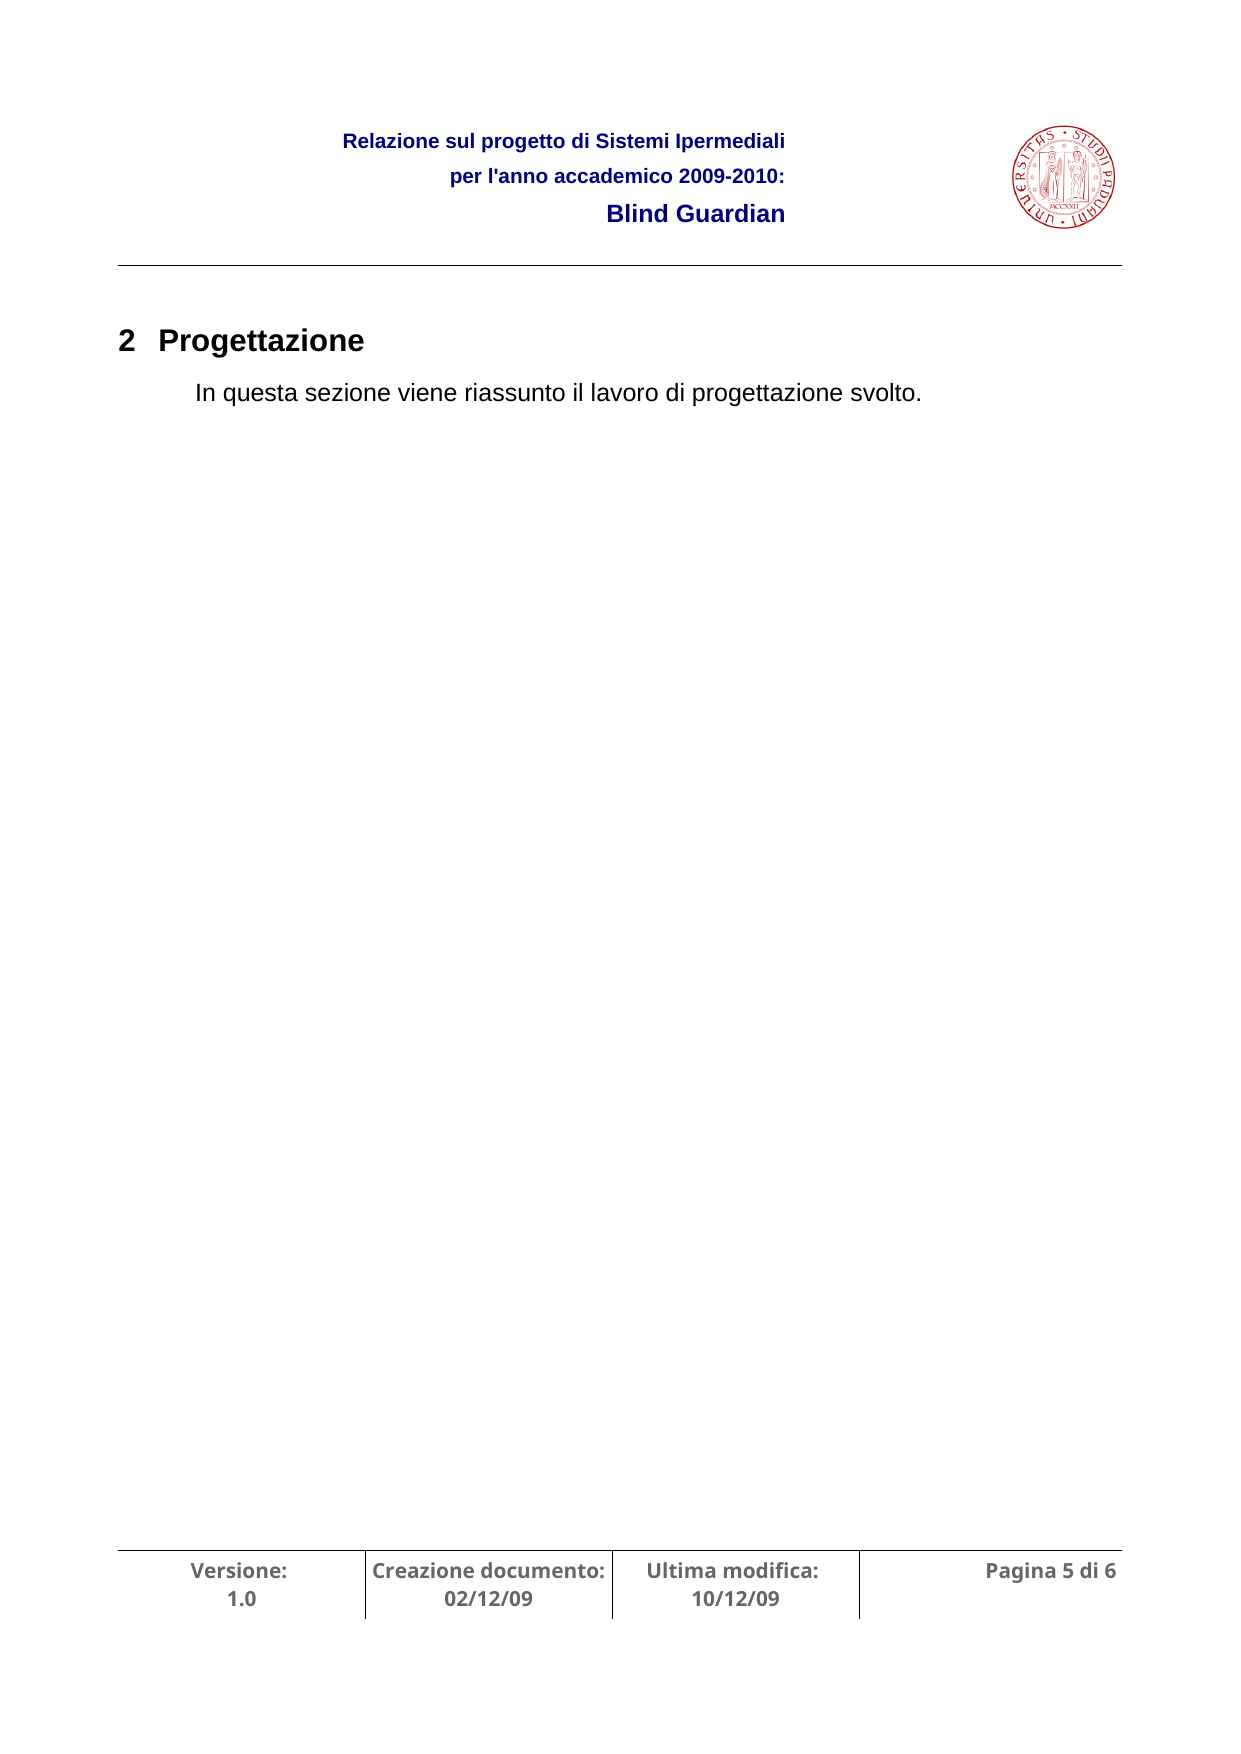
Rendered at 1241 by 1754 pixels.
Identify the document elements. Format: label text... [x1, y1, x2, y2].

subtitle Progettazione [118, 323, 1122, 358]
picture [1010, 123, 1117, 231]
text In questa sezione viene riassunto il lavoro di progettazione svolto. [136, 379, 1104, 407]
